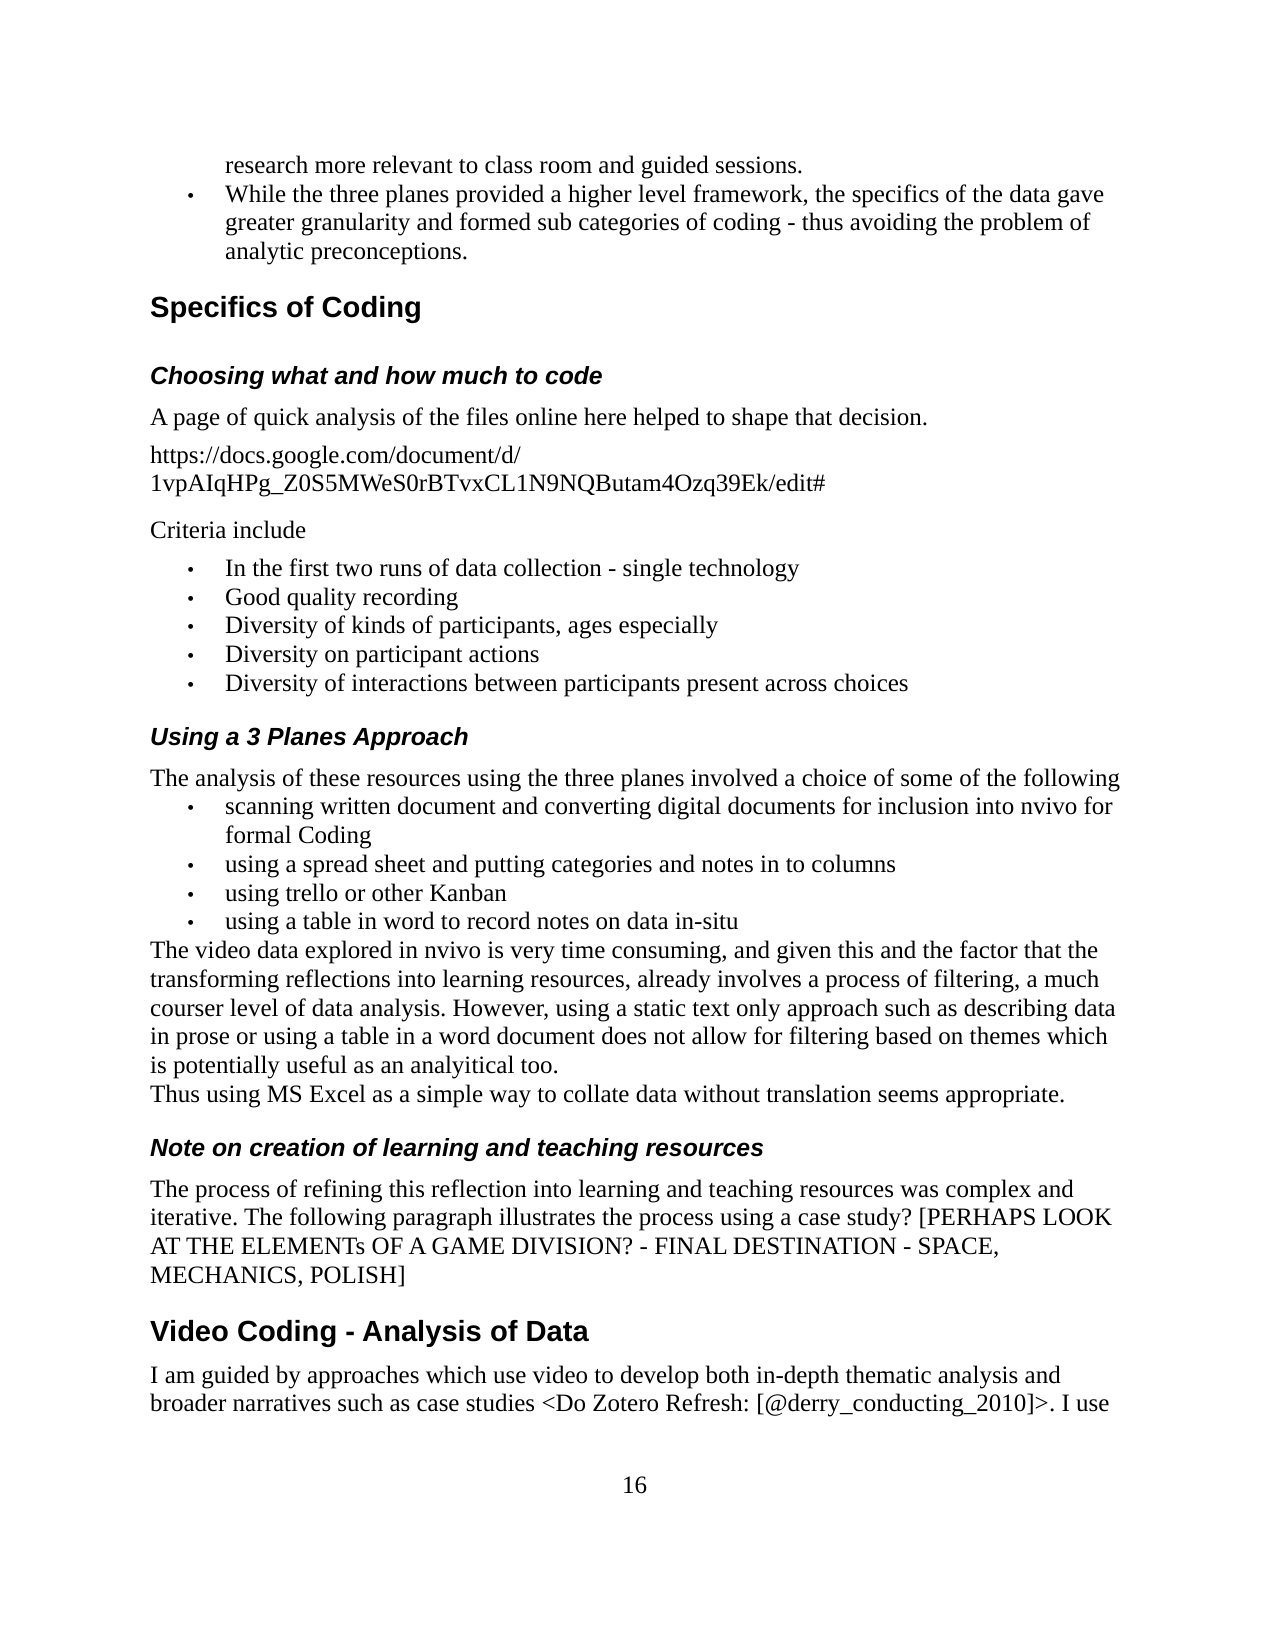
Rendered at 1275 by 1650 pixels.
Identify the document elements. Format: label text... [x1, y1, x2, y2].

list using a spread sheet and putting categories and notes in to columns [187, 849, 1125, 878]
subtitle Choosing what and how much to code [150, 361, 1125, 389]
list scanning written document and converting digital documents for inclusion into nvivo for formal Coding [187, 791, 1125, 849]
list Diversity of kinds of participants, ages especially [187, 610, 1125, 639]
subtitle Note on creation of learning and teaching resources [150, 1133, 1125, 1161]
subtitle Specifics of Coding [150, 290, 1125, 323]
list Diversity on participant actions [187, 639, 1125, 668]
list Good quality recording [187, 582, 1125, 610]
list Diversity of interactions between participants present across choices [187, 668, 1125, 697]
list using a table in word to record notes on data in-situ [187, 906, 1125, 935]
subtitle Using a 3 Planes Approach [150, 722, 1125, 750]
subtitle Video Coding - Analysis of Data [150, 1314, 1125, 1347]
list research more relevant to class room and guided sessions. [187, 150, 1125, 179]
list While the three planes provided a higher level framework, the specifics of the data gave greater granularity and formed sub categories of coding - thus avoiding the problem of analytic preconceptions. [187, 179, 1125, 265]
text A page of quick analysis of the files online here helped to shape that decision. [150, 402, 1125, 431]
list In the first two runs of data collection - single technology [187, 553, 1125, 582]
text https://docs.google.com/document/d/1vpAIqHPg_Z0S5MWeS0rBTvxCL1N9NQButam4Ozq39Ek/edit# [150, 440, 1125, 497]
text The process of refining this reflection into learning and teaching resources was complex and iterative. The following paragraph illustrates the process using a case study? [PERHAPS LOOK AT THE ELEMENTs OF A GAME DIVISION? - FINAL DESTINATION - SPACE, MECHANICS, POLISH] [150, 1174, 1125, 1289]
text Criteria include [150, 515, 1125, 544]
text The analysis of these resources using the three planes involved a choice of some of the following [150, 763, 1125, 791]
text The video data explored in nvivo is very time consuming, and given this and the factor that the transforming reflections into learning resources, already involves a process of filtering, a much courser level of data analysis. However, using a static text only approach such as describing data in prose or using a table in a word document does not allow for filtering based on themes which is potentially useful as an analyitical too. Thus using MS Excel as a simple way to collate data without translation seems appropriate. [150, 935, 1125, 1108]
list using trello or other Kanban [187, 878, 1125, 906]
text I am guided by approaches which use video to develop both in-depth thematic analysis and broader narratives such as case studies <Do Zotero Refresh: [@derry_conducting_2010]>. I use [150, 1360, 1125, 1417]
